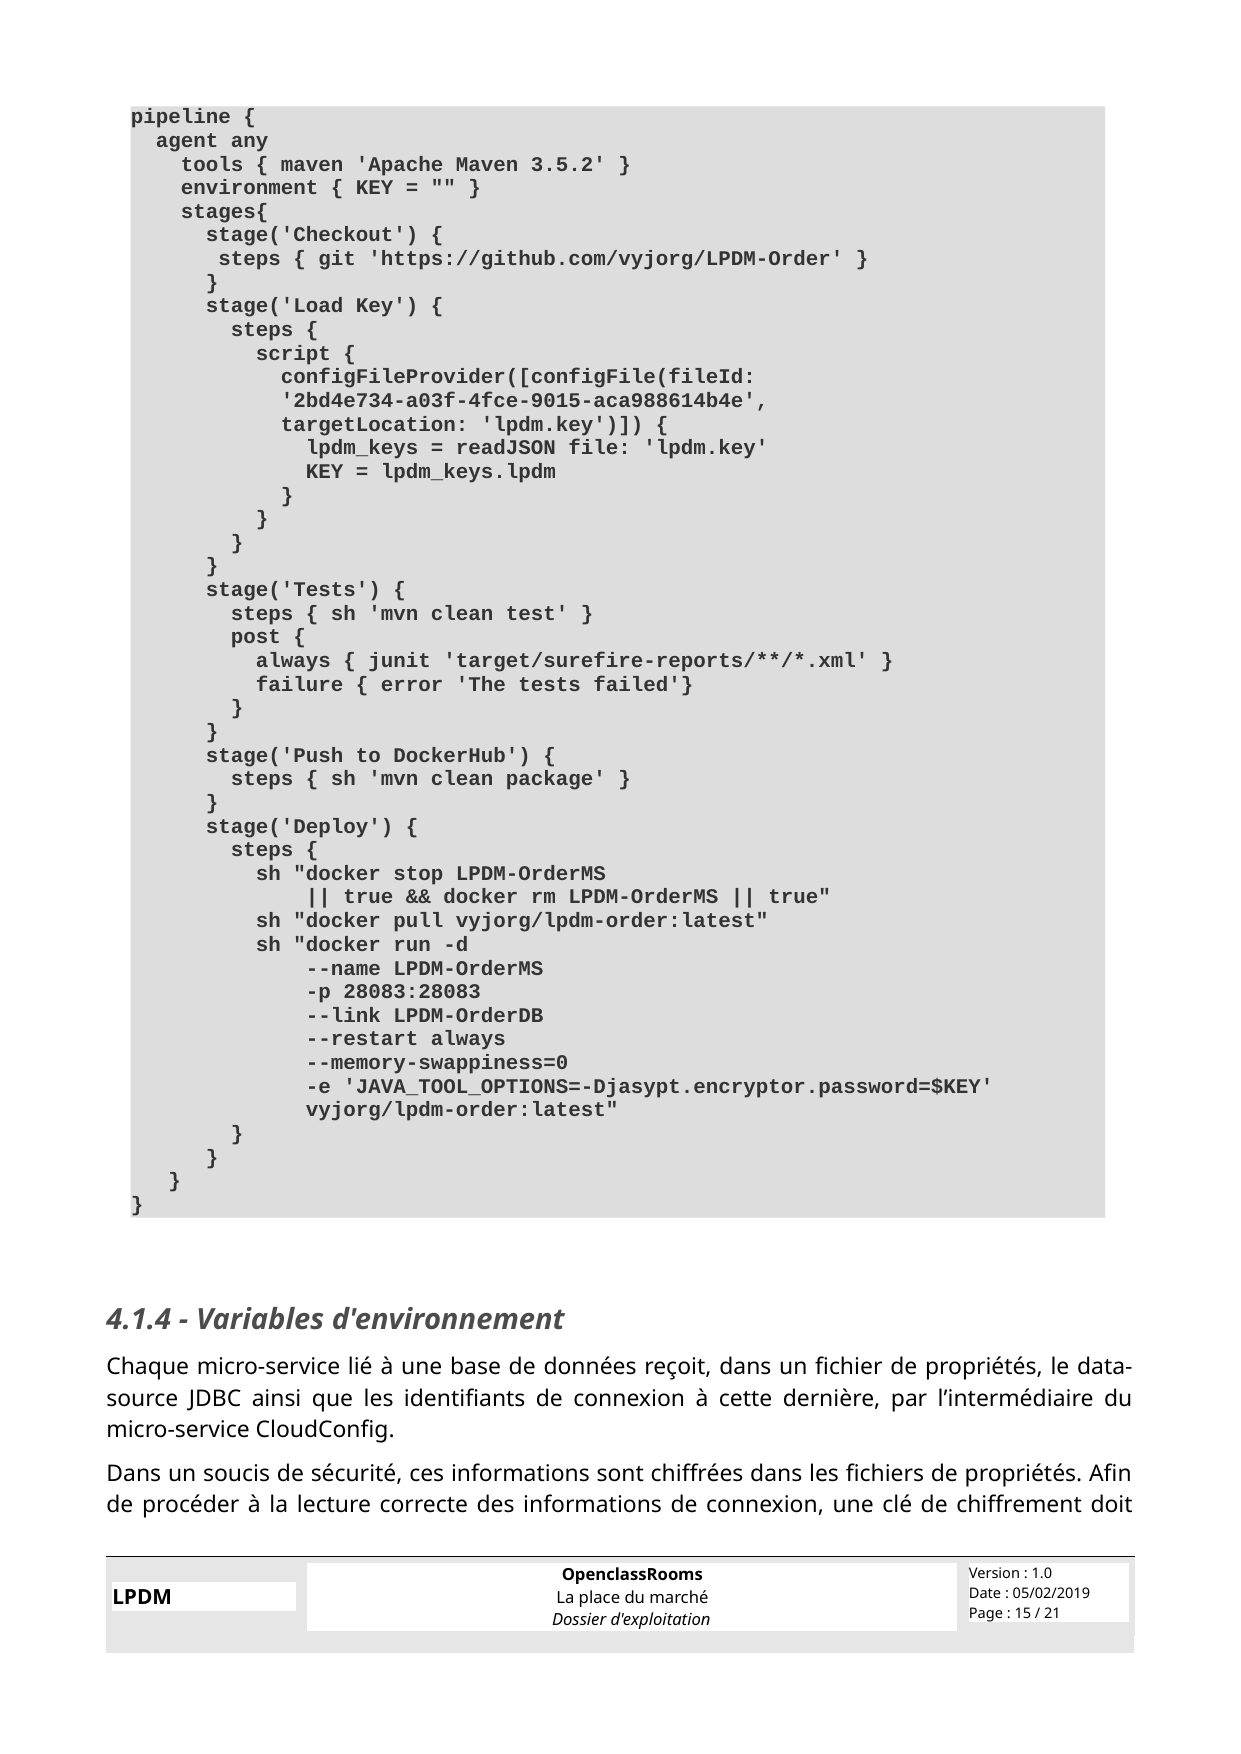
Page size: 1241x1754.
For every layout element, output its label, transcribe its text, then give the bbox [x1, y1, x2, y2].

text Chaque micro-service lié à une base de données reçoit, dans un fichier de propriétés, le data-source JDBC ainsi que les identifiants de connexion à cette dernière, par l’intermédiaire du micro-service CloudConfig. [106, 1350, 1134, 1444]
subtitle Variables d'environnement [106, 1298, 1134, 1338]
text Dans un soucis de sécurité, ces informations sont chiffrées dans les fichiers de propriétés. Afin de procéder à la lecture correcte des informations de connexion, une clé de chiffrement doit [106, 1457, 1134, 1519]
